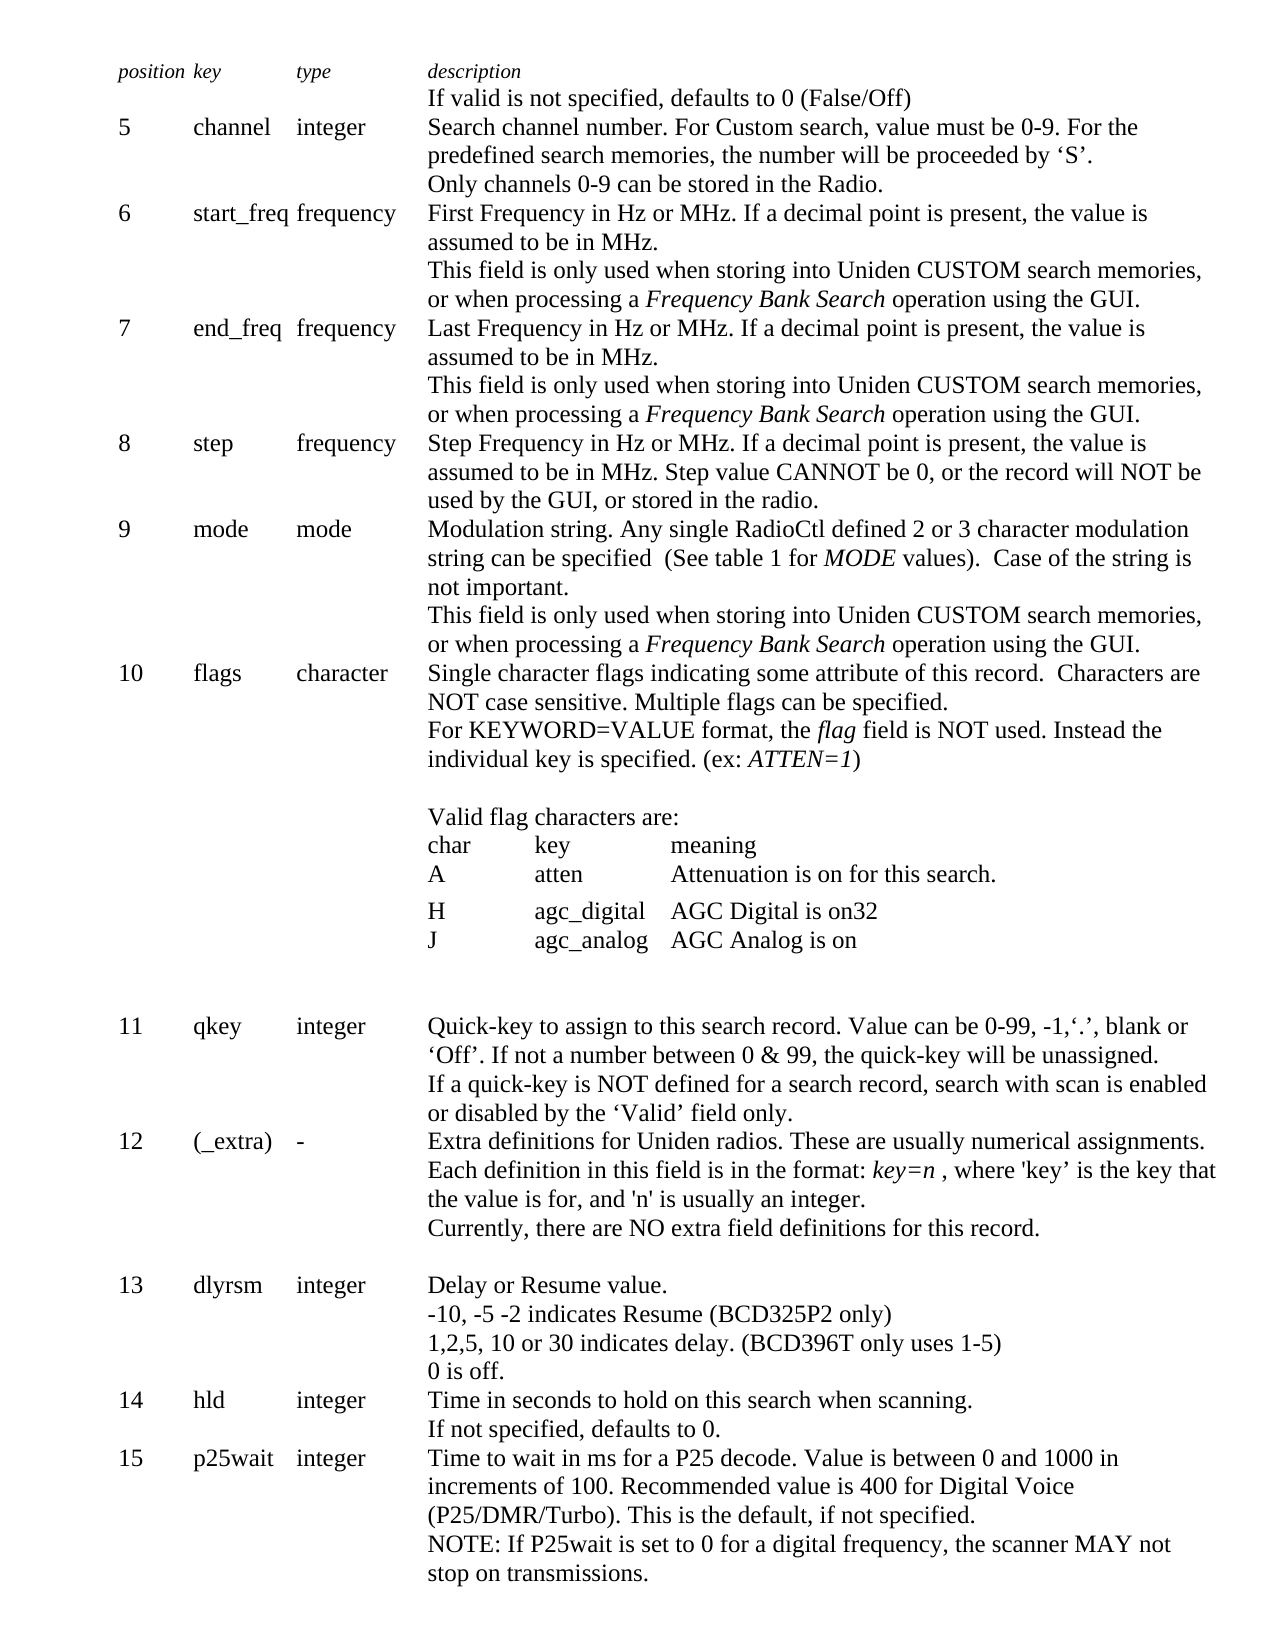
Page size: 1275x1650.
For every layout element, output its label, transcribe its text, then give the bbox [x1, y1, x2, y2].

table_cell 5 [118, 112, 193, 198]
table_cell end_freq [193, 313, 296, 428]
table_cell Modulation string. Any single RadioCtl defined 2 or 3 character modulation string can be specified (See table 1 for MODE values). Case of the string is not important. This field is only used when storing into Uniden CUSTOM search memories, or when processing a Frequency Bank Search operation using the GUI. [428, 514, 1216, 658]
table_cell integer [296, 1385, 427, 1443]
table_cell [428, 954, 534, 982]
table_header meaning [670, 831, 1216, 859]
table_cell Extra definitions for Uniden radios. These are usually numerical assignments. Each definition in this field is in the format: key=n , where 'key’ is the key that the value is for, and 'n' is usually an integer. Currently, there are NO extra field definitions for this record. [428, 1126, 1216, 1270]
table_cell 12 [118, 1126, 193, 1270]
table_cell atten [534, 859, 670, 896]
table_cell [670, 983, 1216, 1011]
table_cell 14 [118, 1385, 193, 1443]
table_cell Step Frequency in Hz or MHz. If a decimal point is present, the value is assumed to be in MHz. Step value CANNOT be 0, or the record will NOT be used by the GUI, or stored in the radio. [428, 428, 1216, 514]
table_cell frequency [296, 313, 427, 428]
table_header key [534, 831, 670, 859]
table_cell frequency [296, 428, 427, 514]
table_cell AGC Analog is on [670, 925, 1216, 954]
table_cell Time in seconds to hold on this search when scanning. If not specified, defaults to 0. [428, 1385, 1216, 1443]
table_cell J [428, 925, 534, 954]
table_cell Last Frequency in Hz or MHz. If a decimal point is present, the value is assumed to be in MHz. This field is only used when storing into Uniden CUSTOM search memories, or when processing a Frequency Bank Search operation using the GUI. [428, 313, 1216, 428]
table_cell Time to wait in ms for a P25 decode. Value is between 0 and 1000 in increments of 100. Recommended value is 400 for Digital Voice (P25/DMR/Turbo). This is the default, if not specified. NOTE: If P25wait is set to 0 for a digital frequency, the scanner MAY not stop on transmissions. [428, 1443, 1216, 1586]
table_cell H [428, 896, 534, 925]
table_cell p25wait [193, 1443, 296, 1586]
table_cell channel [193, 112, 296, 198]
table_cell [296, 83, 427, 112]
table_cell integer [296, 1270, 427, 1385]
table_cell hld [193, 1385, 296, 1443]
table_cell character [296, 658, 427, 1011]
table_cell [428, 983, 534, 1011]
table_cell Attenuation is on for this search. [670, 859, 1216, 896]
table_cell dlyrsm [193, 1270, 296, 1385]
table_cell [670, 954, 1216, 982]
table_cell AGC Digital is on32 [670, 896, 1216, 925]
table_cell - [296, 1126, 427, 1270]
table_cell 6 [118, 198, 193, 313]
table_cell Single character flags indicating some attribute of this record. Characters are NOT case sensitive. Multiple flags can be specified. For KEYWORD=VALUE format, the flag field is NOT used. Instead the individual key is specified. (ex: ATTEN=1) Valid flag characters are: [428, 658, 1216, 831]
table_header key [193, 59, 296, 83]
table_cell step [193, 428, 296, 514]
table_cell If valid is not specified, defaults to 0 (False/Off) [428, 83, 1216, 112]
table_cell [118, 83, 193, 112]
table_cell integer [296, 112, 427, 198]
table_cell mode [296, 514, 427, 658]
table_header position [118, 59, 193, 83]
table_cell First Frequency in Hz or MHz. If a decimal point is present, the value is assumed to be in MHz. This field is only used when storing into Uniden CUSTOM search memories, or when processing a Frequency Bank Search operation using the GUI. [428, 198, 1216, 313]
table_cell [534, 954, 670, 982]
table_cell (_extra) [193, 1126, 296, 1270]
table_cell 8 [118, 428, 193, 514]
table_cell mode [193, 514, 296, 658]
table_cell integer [296, 1011, 427, 1126]
table_cell [193, 83, 296, 112]
table_cell start_freq [193, 198, 296, 313]
table_cell Search channel number. For Custom search, value must be 0-9. For the predefined search memories, the number will be proceeded by ‘S’. Only channels 0-9 can be stored in the Radio. [428, 112, 1216, 198]
table_cell 13 [118, 1270, 193, 1385]
table_cell Quick-key to assign to this search record. Value can be 0-99, -1,‘.’, blank or ‘Off’. If not a number between 0 & 99, the quick-key will be unassigned. If a quick-key is NOT defined for a search record, search with scan is enabled or disabled by the ‘Valid’ field only. [428, 1011, 1216, 1126]
table_header description [428, 59, 1216, 83]
table_cell 11 [118, 1011, 193, 1126]
table_cell 9 [118, 514, 193, 658]
table_cell frequency [296, 198, 427, 313]
table_cell flags [193, 658, 296, 1011]
table_cell qkey [193, 1011, 296, 1126]
table_cell integer [296, 1443, 427, 1586]
table_header char [428, 831, 534, 859]
table_cell 7 [118, 313, 193, 428]
table_cell 15 [118, 1443, 193, 1586]
table_cell agc_analog [534, 925, 670, 954]
table_header type [296, 59, 427, 83]
table_cell A [428, 859, 534, 896]
table_cell [534, 983, 670, 1011]
table_cell Delay or Resume value. -10, -5 -2 indicates Resume (BCD325P2 only) 1,2,5, 10 or 30 indicates delay. (BCD396T only uses 1-5) 0 is off. [428, 1270, 1216, 1385]
table_cell 10 [118, 658, 193, 1011]
table_cell agc_digital [534, 896, 670, 925]
